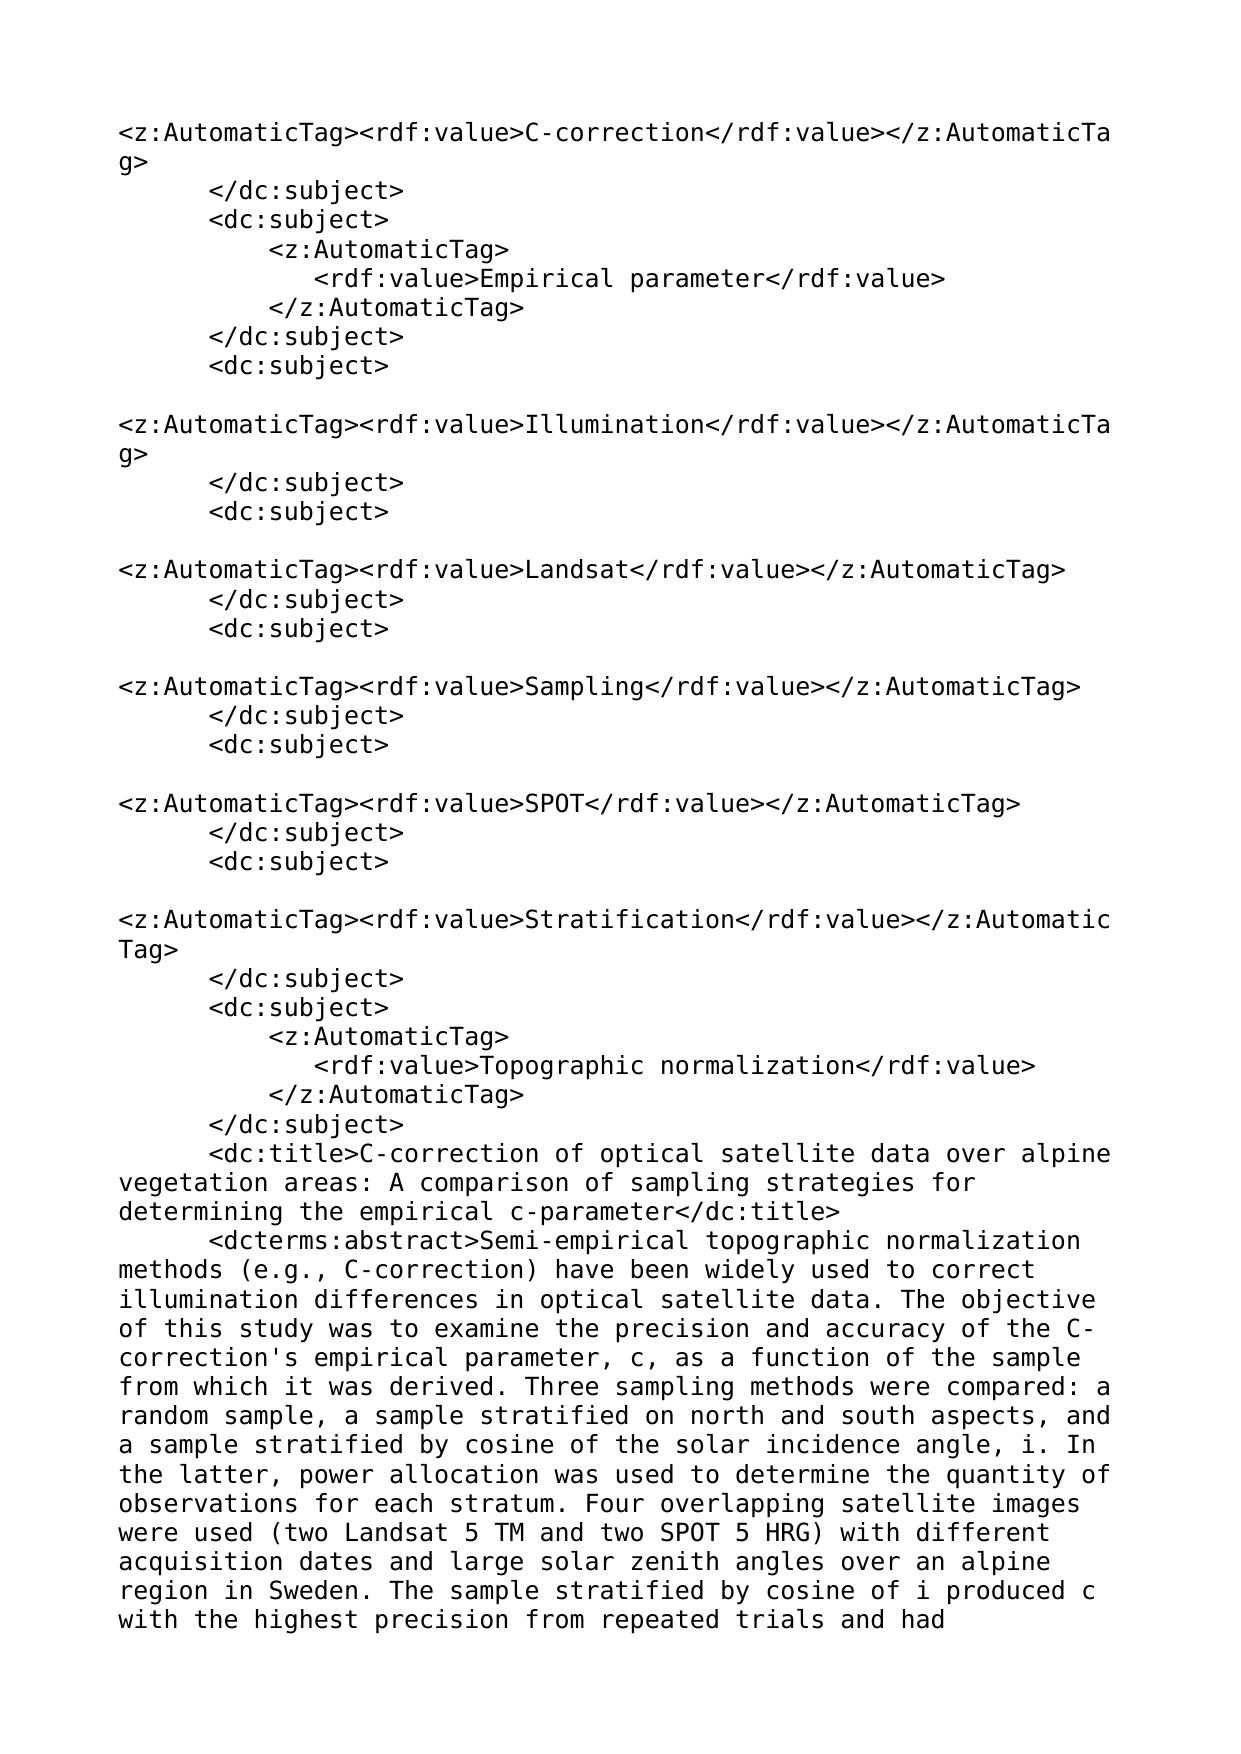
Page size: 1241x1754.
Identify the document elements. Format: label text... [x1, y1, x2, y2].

text <z:AutomaticTag><rdf:value>C-correction</rdf:value></z:AutomaticTag> </dc:subject> <dc:subject> <z:AutomaticTag> <rdf:value>Empirical parameter</rdf:value> </z:AutomaticTag> </dc:subject> <dc:subject> <z:AutomaticTag><rdf:value>Illumination</rdf:value></z:AutomaticTag> </dc:subject> <dc:subject> <z:AutomaticTag><rdf:value>Landsat</rdf:value></z:AutomaticTag> </dc:subject> <dc:subject> <z:AutomaticTag><rdf:value>Sampling</rdf:value></z:AutomaticTag> </dc:subject> <dc:subject> <z:AutomaticTag><rdf:value>SPOT</rdf:value></z:AutomaticTag> </dc:subject> <dc:subject> <z:AutomaticTag><rdf:value>Stratification</rdf:value></z:AutomaticTag> </dc:subject> <dc:subject> <z:AutomaticTag> <rdf:value>Topographic normalization</rdf:value> </z:AutomaticTag> </dc:subject> <dc:title>C-correction of optical satellite data over alpine vegetation areas: A comparison of sampling strategies for determining the empirical c-parameter</dc:title> <dcterms:abstract>Semi-empirical topographic normalization methods (e.g., C-correction) have been widely used to correct illumination differences in optical satellite data. The objective of this study was to examine the precision and accuracy of the C-correction's empirical parameter, c, as a function of the sample from which it was derived. Three sampling methods were compared: a random sample, a sample stratified on north and south aspects, and a sample stratified by cosine of the solar incidence angle, i. In the latter, power allocation was used to determine the quantity of observations for each stratum. Four overlapping satellite images were used (two Landsat 5 TM and two SPOT 5 HRG) with different acquisition dates and large solar zenith angles over an alpine region in Sweden. The sample stratified by cosine of i produced c with the highest precision from repeated trials and had [118, 118, 1122, 1635]
